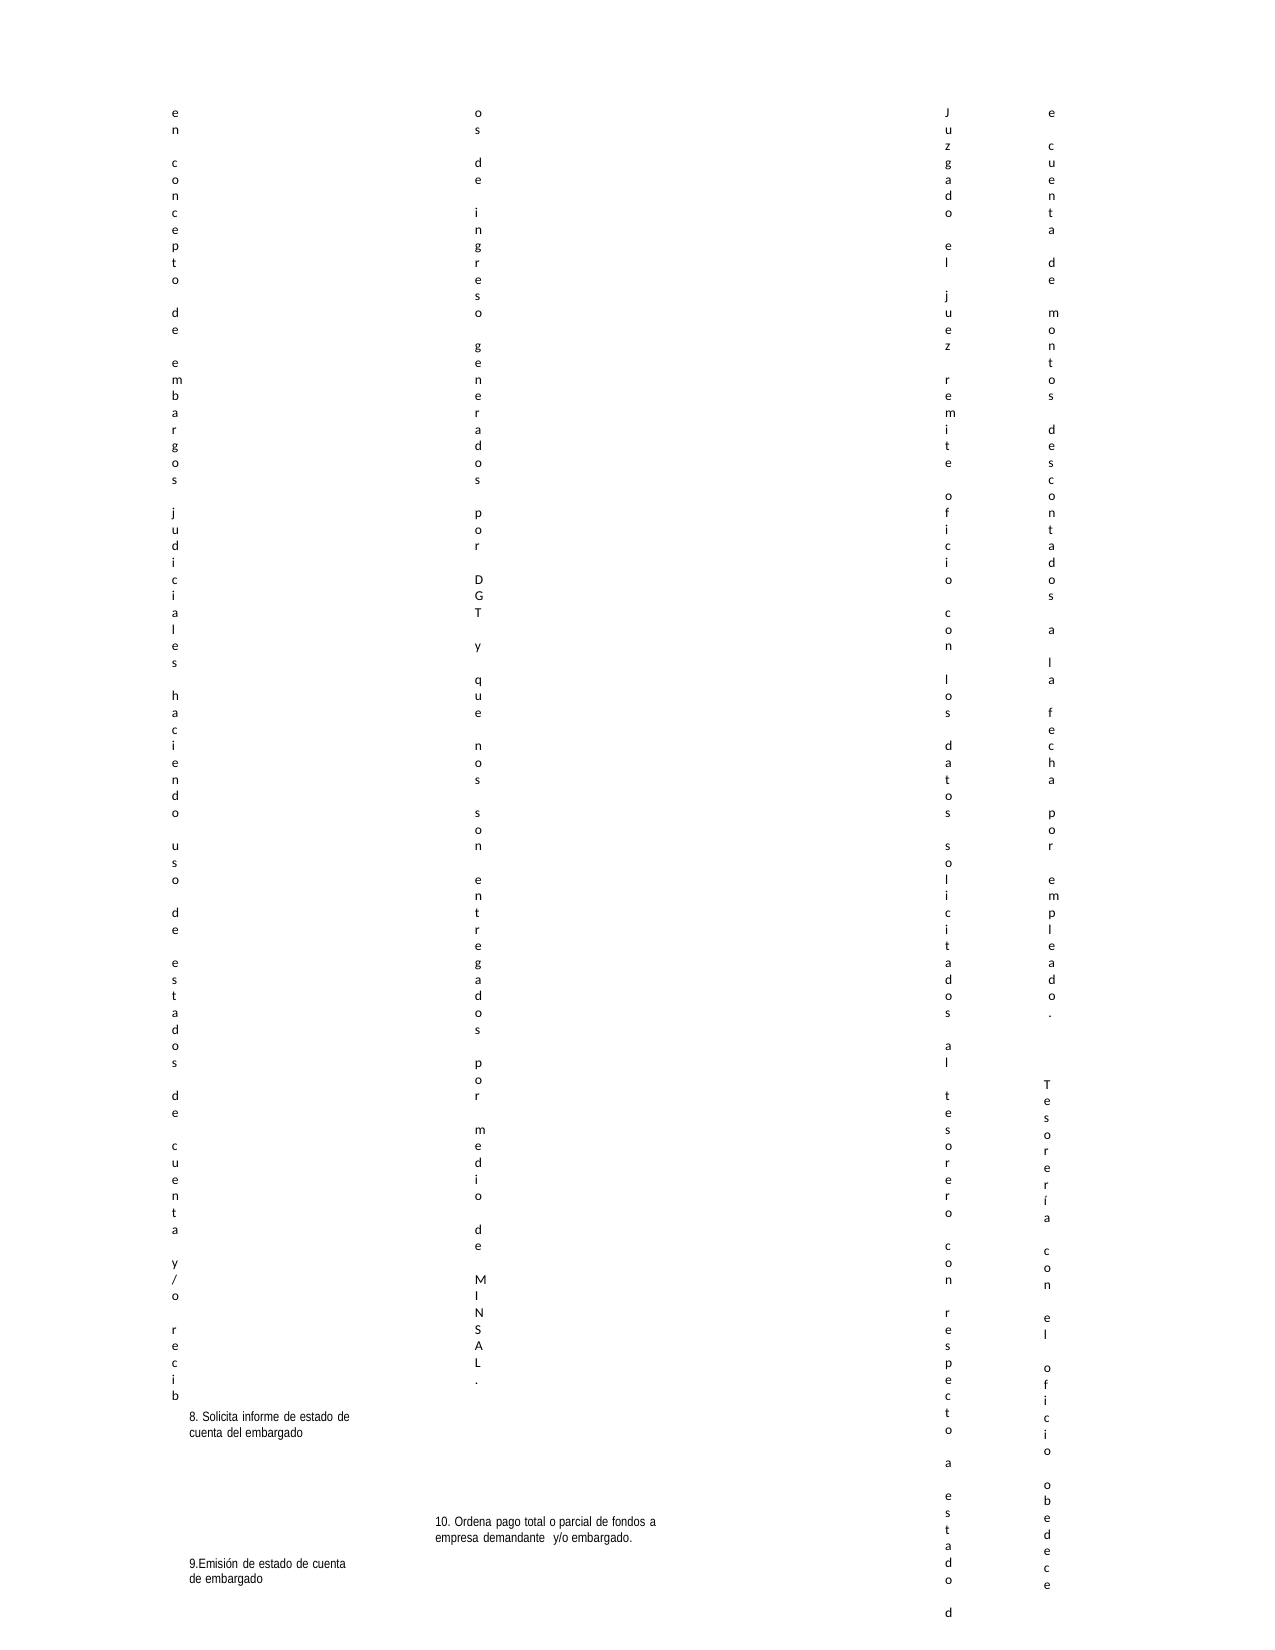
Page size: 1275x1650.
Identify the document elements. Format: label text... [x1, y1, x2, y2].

text 8. Solicita informe de estado de cuenta del embargado [189, 1409, 359, 1440]
text 9.Emisión de estado de cuenta de embargado [189, 1556, 359, 1587]
text 10. Ordena pago total o parcial de fondos a empresa demandante y/o embargado. [435, 1513, 682, 1546]
